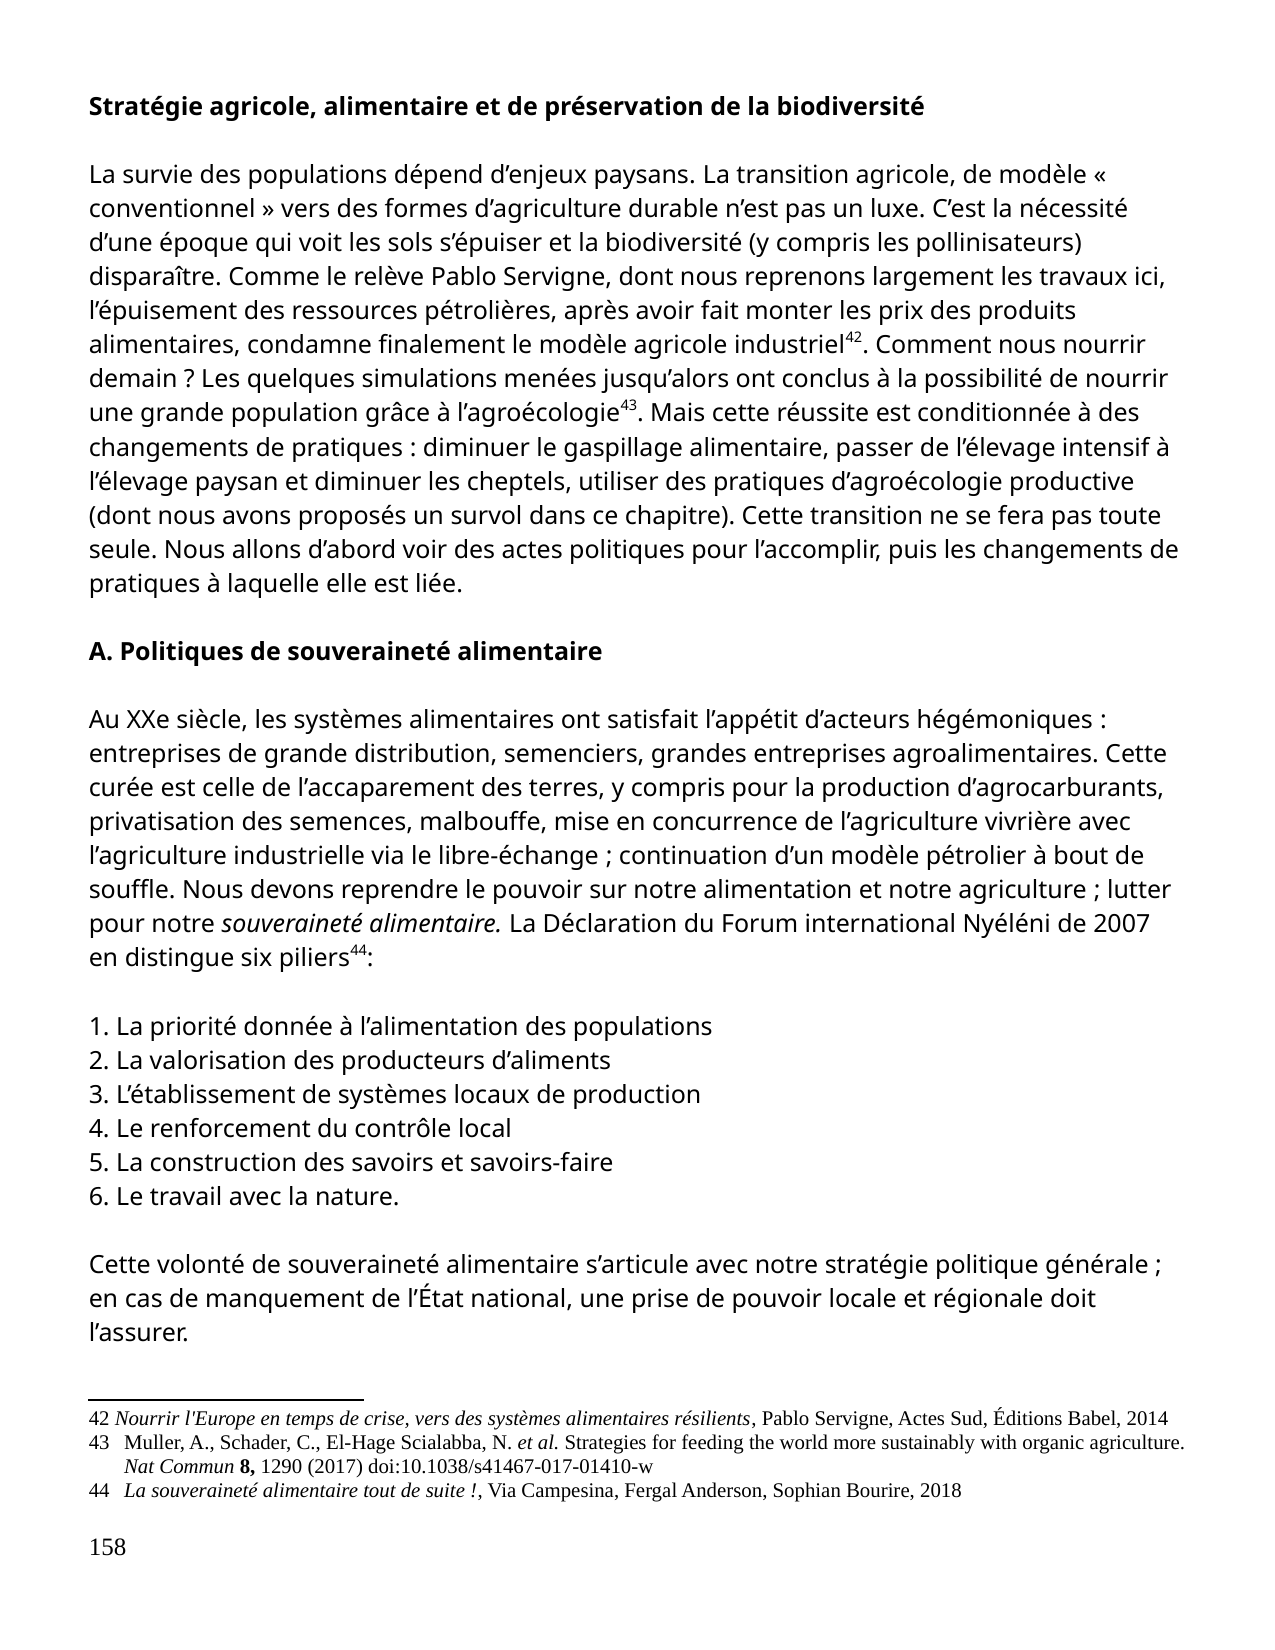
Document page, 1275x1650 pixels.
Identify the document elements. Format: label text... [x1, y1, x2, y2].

text 1. La priorité donnée à l’alimentation des populations [88, 1008, 1186, 1042]
text Muller, A., Schader, C., El-Hage Scialabba, N. et al. Strategies for feeding the world more sustainably with organic agriculture. Nat Commun 8, 1290 (2017) doi:10.1038/s41467-017-01410-w [88, 1430, 1186, 1478]
text 4. Le renforcement du contrôle local [88, 1110, 1186, 1144]
text 6. Le travail avec la nature. [88, 1178, 1186, 1213]
text 3. L’établissement de systèmes locaux de production [88, 1076, 1186, 1110]
text Au XXe siècle, les systèmes alimentaires ont satisfait l’appétit d’acteurs hégémoniques : entreprises de grande distribution, semenciers, grandes entreprises agroalimentaires. Cette curée est celle de l’accaparement des terres, y compris pour la production d’agrocarburants, privatisation des semences, malbouffe, mise en concurrence de l’agriculture vivrière avec l’agriculture industrielle via le libre-échange ; continuation d’un modèle pétrolier à bout de souffle. Nous devons reprendre le pouvoir sur notre alimentation et notre agriculture ; lutter pour notre souveraineté alimentaire. La Déclaration du Forum international Nyéléni de 2007 en distingue six piliers: [88, 702, 1186, 974]
text 2. La valorisation des producteurs d’aliments [88, 1042, 1186, 1076]
text 5. La construction des savoirs et savoirs-faire [88, 1144, 1186, 1178]
text Cette volonté de souveraineté alimentaire s’articule avec notre stratégie politique générale ; en cas de manquement de l’État national, une prise de pouvoir locale et régionale doit l’assurer. [88, 1247, 1186, 1349]
text A. Politiques de souveraineté alimentaire [88, 633, 1186, 668]
text La souveraineté alimentaire tout de suite !, Via Campesina, Fergal Anderson, Sophian Bourire, 2018 [88, 1478, 1186, 1502]
text La survie des populations dépend d’enjeux paysans. La transition agricole, de modèle « conventionnel » vers des formes d’agriculture durable n’est pas un luxe. C’est la nécessité d’une époque qui voit les sols s’épuiser et la biodiversité (y compris les pollinisateurs) disparaître. Comme le relève Pablo Servigne, dont nous reprenons largement les travaux ici, l’épuisement des ressources pétrolières, après avoir fait monter les prix des produits alimentaires, condamne finalement le modèle agricole industriel. Comment nous nourrir demain ? Les quelques simulations menées jusqu’alors ont conclus à la possibilité de nourrir une grande population grâce à l’agroécologie. Mais cette réussite est conditionnée à des changements de pratiques : diminuer le gaspillage alimentaire, passer de l’élevage intensif à l’élevage paysan et diminuer les cheptels, utiliser des pratiques d’agroécologie productive (dont nous avons proposés un survol dans ce chapitre). Cette transition ne se fera pas toute seule. Nous allons d’abord voir des actes politiques pour l’accomplir, puis les changements de pratiques à laquelle elle est liée. [88, 157, 1186, 599]
text Stratégie agricole, alimentaire et de préservation de la biodiversité [88, 88, 1186, 123]
text Nourrir l'Europe en temps de crise, vers des systèmes alimentaires résilients, Pablo Servigne, Actes Sud, Éditions Babel, 2014 [88, 1406, 1186, 1430]
